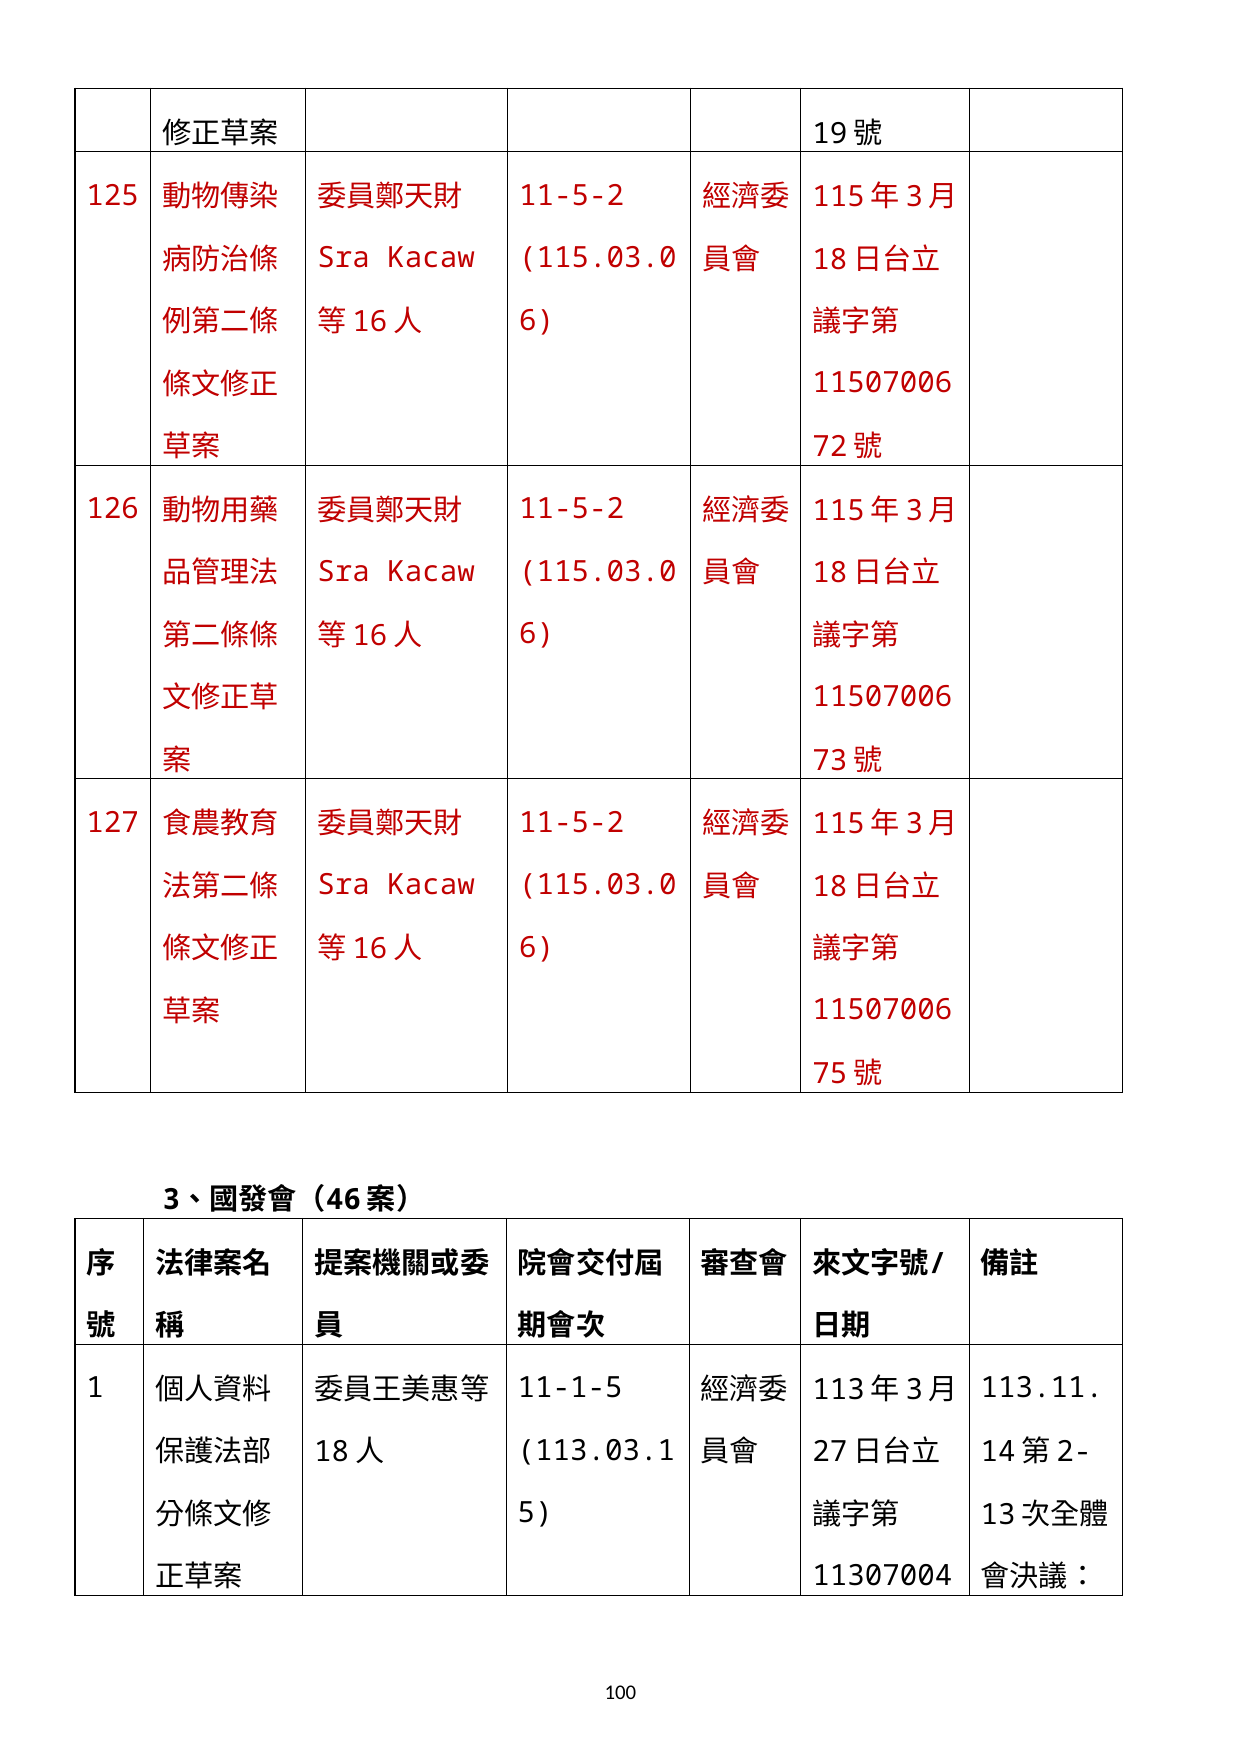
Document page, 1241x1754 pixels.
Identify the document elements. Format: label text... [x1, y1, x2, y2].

table_cell 115年3月18日台立議字第1150700672號 [801, 152, 969, 465]
table_cell 113.11.14第2-13次全體會決議： [970, 1345, 1122, 1595]
table_cell 經濟委員會 [691, 779, 800, 1092]
table_cell 委員王美惠等18人 [303, 1345, 506, 1595]
table_cell 1 [76, 1345, 143, 1595]
table_cell [508, 89, 690, 151]
table_cell 委員鄭天財Sra Kacaw等16人 [306, 152, 507, 465]
table_cell [306, 89, 507, 151]
table_cell 115年3月18日台立議字第1150700673號 [801, 466, 969, 778]
table_cell 126 [76, 466, 150, 778]
table_header 來文字號/日期 [801, 1219, 969, 1344]
table_cell 動物用藥品管理法第二條條文修正草案 [151, 466, 305, 778]
table_header 法律案名稱 [144, 1219, 302, 1344]
table_cell 食農教育法第二條條文修正草案 [151, 779, 305, 1092]
table_cell 11-5-2 (115.03.06) [508, 779, 690, 1092]
table_cell 11-5-2 (115.03.06) [508, 466, 690, 778]
table_cell [970, 466, 1122, 778]
table_header 序號 [76, 1219, 143, 1344]
table_cell 經濟委員會 [690, 1345, 800, 1595]
table_cell 個人資料保護法部分條文修正草案 [144, 1345, 302, 1595]
table_cell 11-1-5 (113.03.15) [507, 1345, 689, 1595]
table_header 院會交付屆期會次 [507, 1219, 689, 1344]
table_header 提案機關或委員 [303, 1219, 506, 1344]
table_cell [76, 89, 150, 151]
table_cell 經濟委員會 [691, 466, 800, 778]
table_cell 113年3月27日台立議字第11307004 [801, 1345, 969, 1595]
table_cell 委員鄭天財Sra Kacaw等16人 [306, 779, 507, 1092]
table_cell 127 [76, 779, 150, 1092]
table_cell [970, 152, 1122, 465]
table_cell [691, 89, 800, 151]
table_cell 115年3月18日台立議字第1150700675號 [801, 779, 969, 1092]
table_cell 動物傳染病防治條例第二條條文修正草案 [151, 152, 305, 465]
table_header 備註 [970, 1219, 1122, 1344]
table_cell 125 [76, 152, 150, 465]
table_cell 經濟委員會 [691, 152, 800, 465]
table_cell 11-5-2 (115.03.06) [508, 152, 690, 465]
table_cell [970, 89, 1122, 151]
table_cell 19號 [801, 89, 969, 151]
table_cell 修正草案 [151, 89, 305, 151]
table_cell [970, 779, 1122, 1092]
text 3、國發會（46案） [75, 1155, 1165, 1218]
table_cell 委員鄭天財Sra Kacaw等16人 [306, 466, 507, 778]
table_header 審查會 [690, 1219, 800, 1344]
